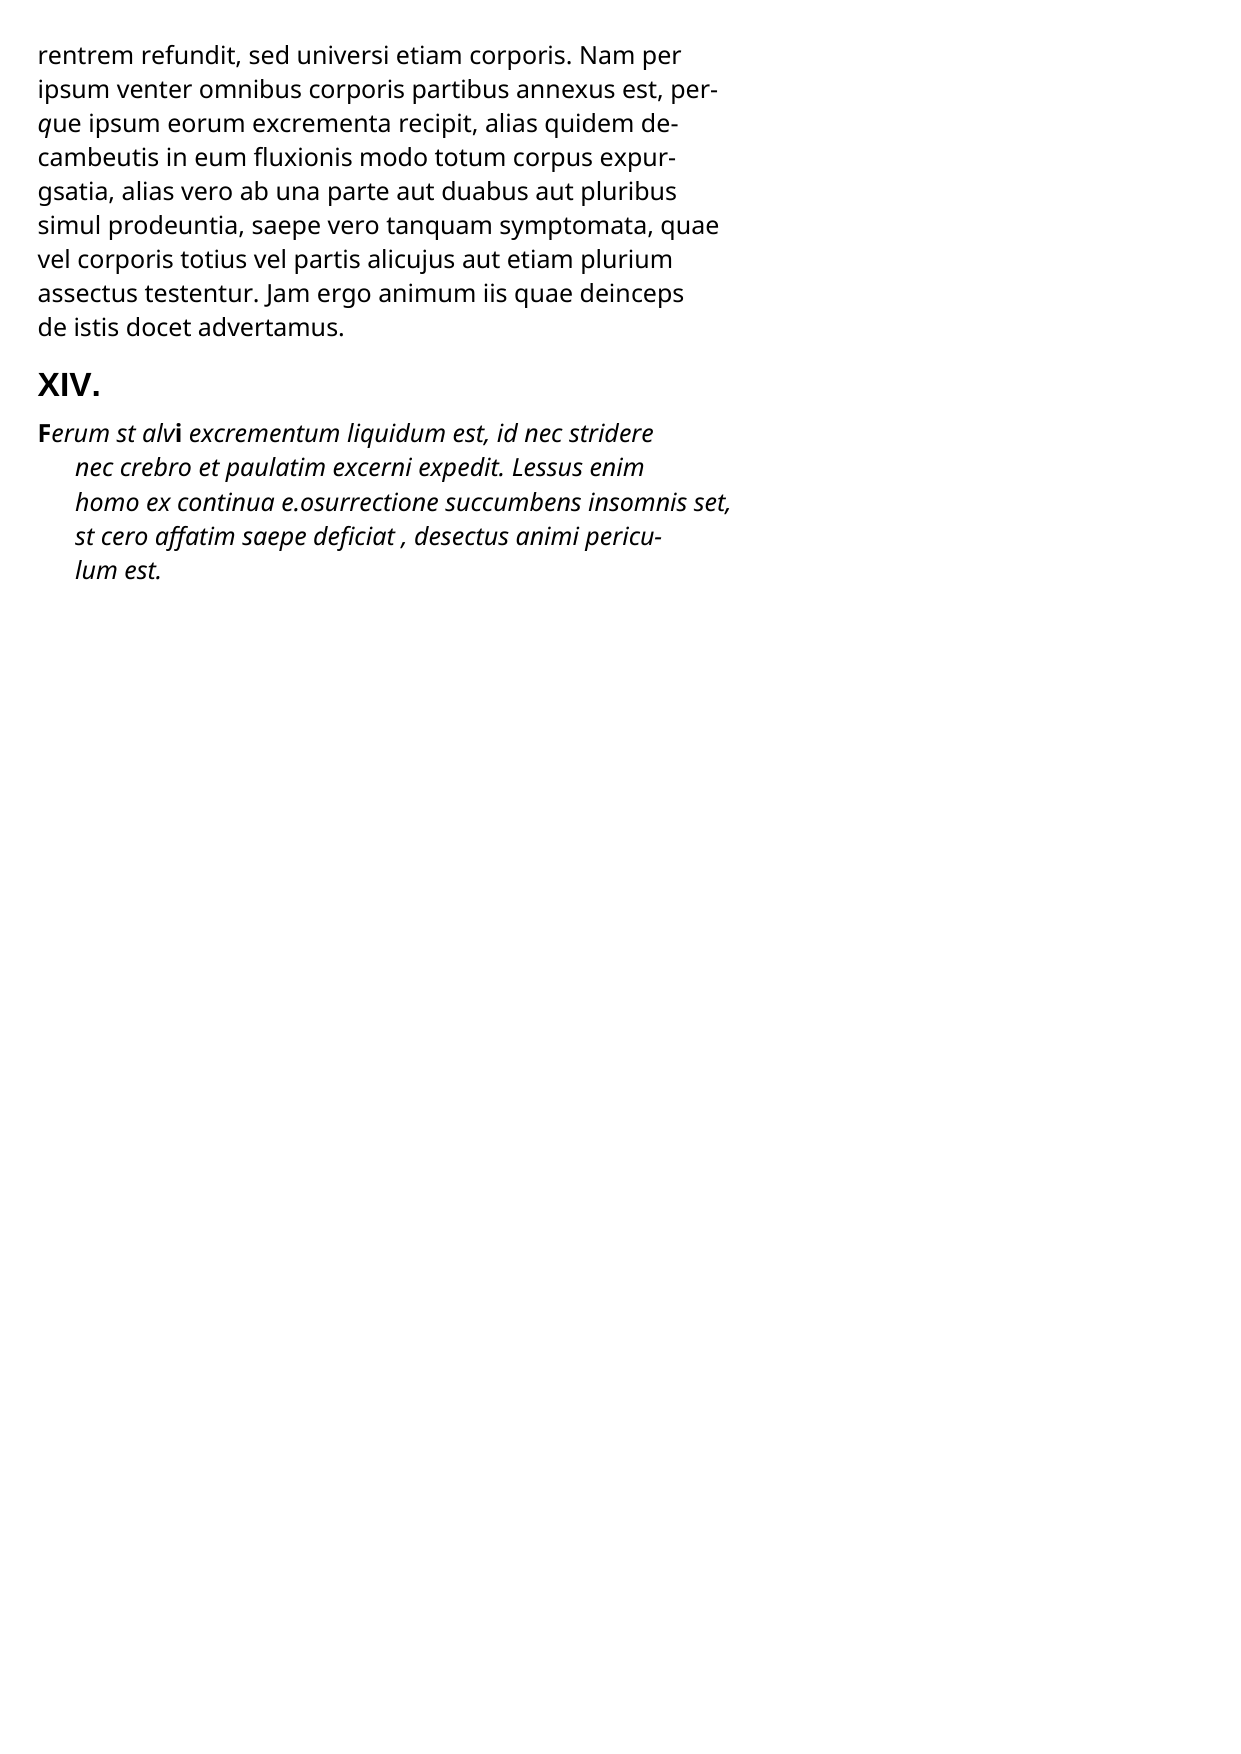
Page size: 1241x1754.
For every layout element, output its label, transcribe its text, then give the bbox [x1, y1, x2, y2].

subtitle XIV. [37, 365, 1203, 403]
text rentrem refundit, sed universi etiam corporis. Nam per ipsum venter omnibus corporis partibus annexus est, per- que ipsum eorum excrementa recipit, alias quidem de- cambeutis in eum fluxionis modo totum corpus expur- gsatia, alias vero ab una parte aut duabus aut pluribus simul prodeuntia, saepe vero tanquam symptomata, quae vel corporis totius vel partis alicujus aut etiam plurium assectus testentur. Jam ergo animum iis quae deinceps de istis docet advertamus. [37, 37, 1203, 344]
text Ferum st alvi excrementum liquidum est, id nec stridere nec crebro et paulatim excerni expedit. Lessus enim homo ex continua e.osurrectione succumbens insomnis set, st cero affatim saepe deficiat , desectus animi pericu- lum est. [37, 416, 1203, 586]
